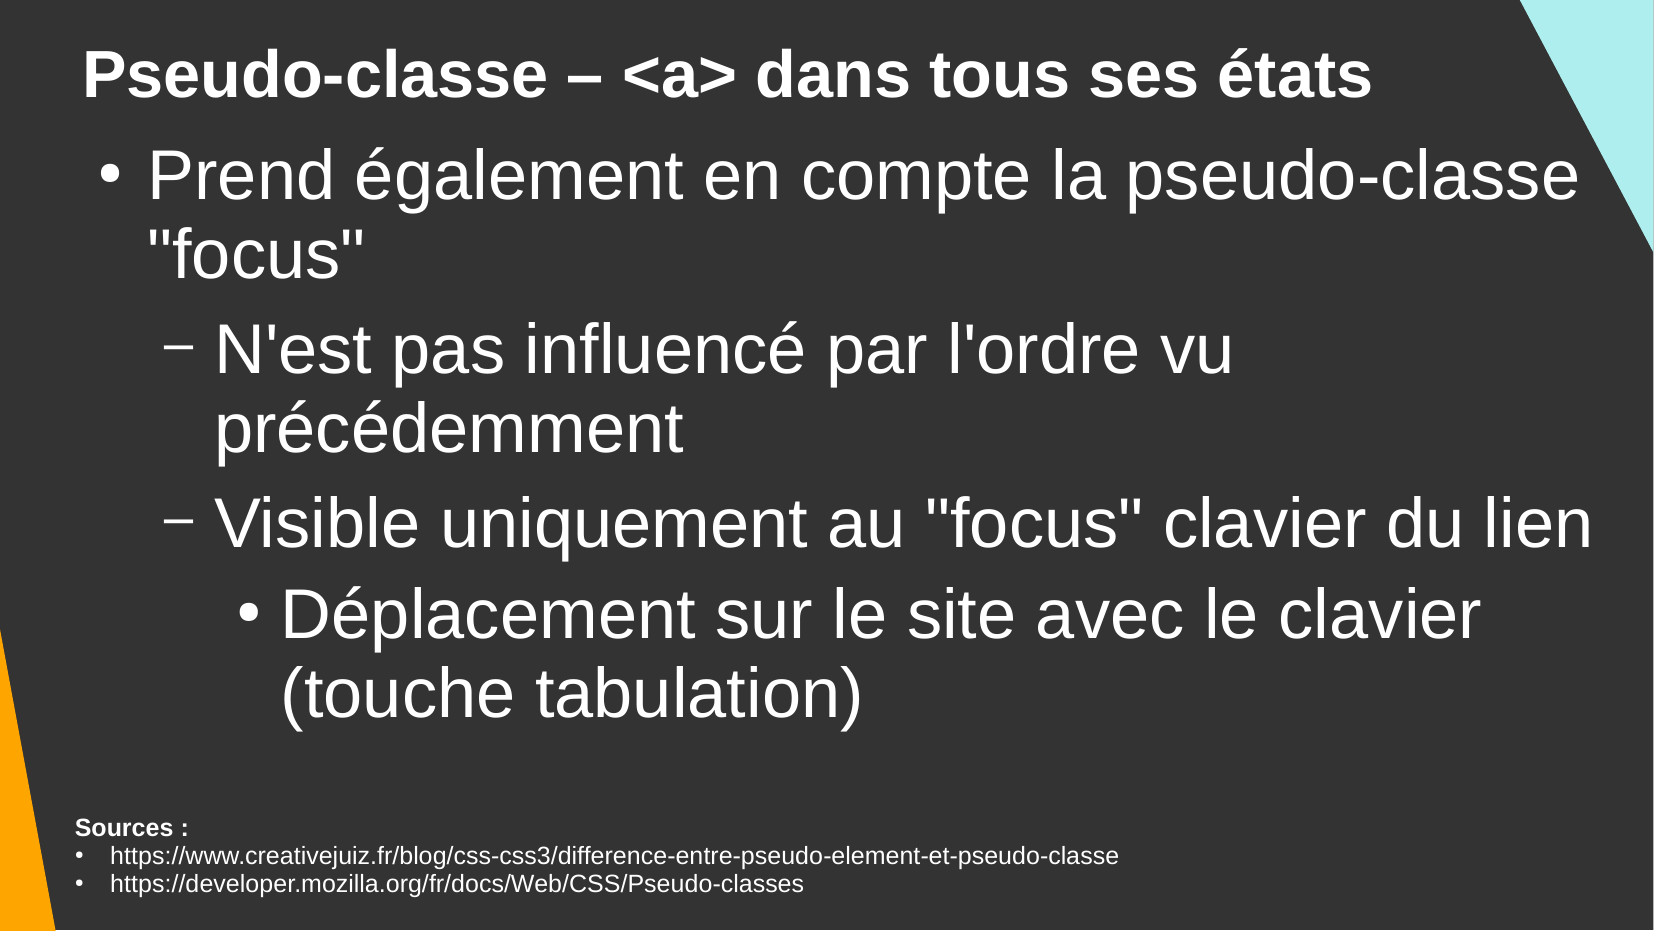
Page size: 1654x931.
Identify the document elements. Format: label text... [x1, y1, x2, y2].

list Prend également en compte la pseudo-classe "focus" N'est pas influencé par l'ordre vu précédemment Visible uniquement au "focus" clavier du lien Déplacement sur le site avec le clavier (touche tabulation) [80, 135, 1605, 745]
title Pseudo-classe – <a> dans tous ses états [82, 37, 1571, 114]
text_box [0, 629, 56, 931]
text_box [1519, 0, 1654, 254]
text_box Sources : https://www.creativejuiz.fr/blog/css-css3/difference-entre-pseudo-element-et-pseudo-classe https://developer.mozilla.org/fr/docs/Web/CSS/Pseudo-classes [60, 806, 1546, 931]
